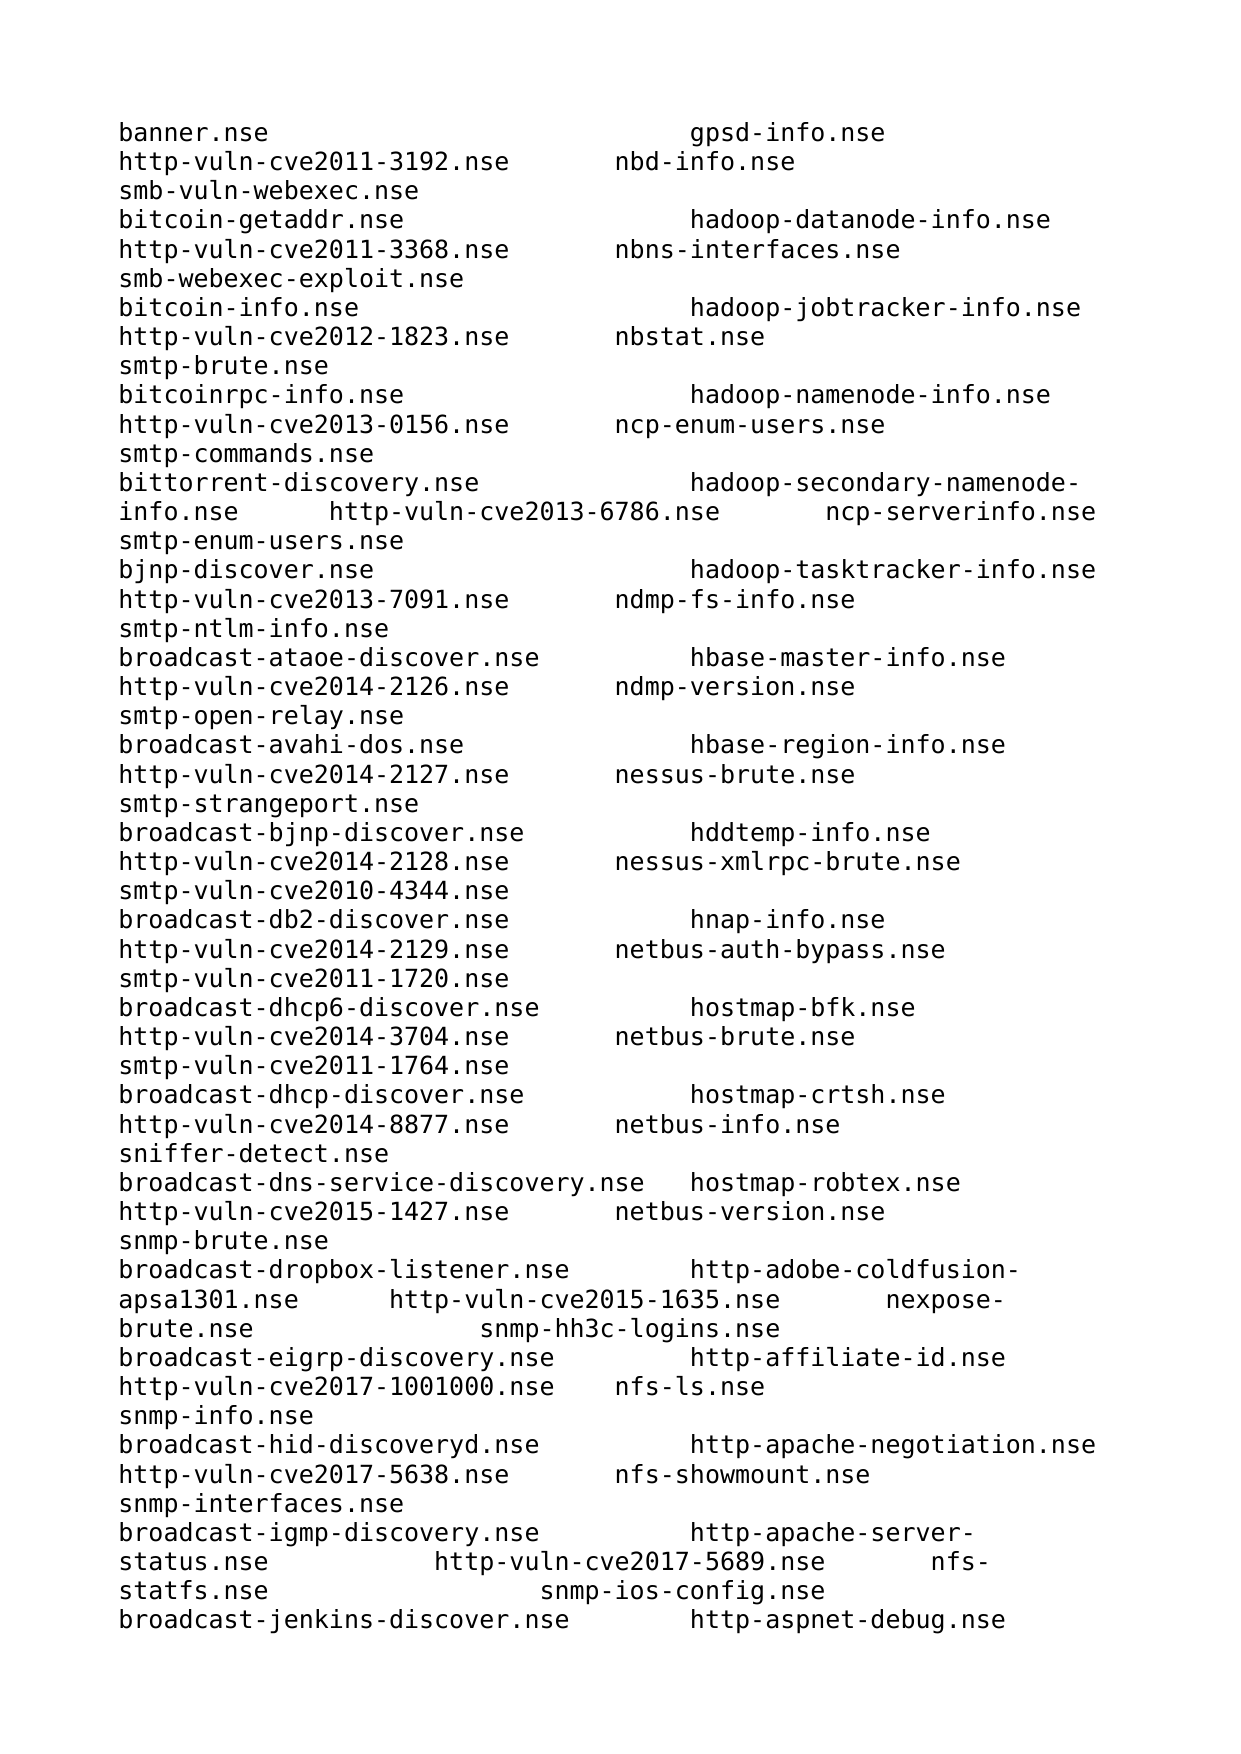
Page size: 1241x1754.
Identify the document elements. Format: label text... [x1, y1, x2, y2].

text banner.nse gpsd-info.nse http-vuln-cve2011-3192.nse nbd-info.nse smb-vuln-webexec.nse bitcoin-getaddr.nse hadoop-datanode-info.nse http-vuln-cve2011-3368.nse nbns-interfaces.nse smb-webexec-exploit.nse bitcoin-info.nse hadoop-jobtracker-info.nse http-vuln-cve2012-1823.nse nbstat.nse smtp-brute.nse bitcoinrpc-info.nse hadoop-namenode-info.nse http-vuln-cve2013-0156.nse ncp-enum-users.nse smtp-commands.nse bittorrent-discovery.nse hadoop-secondary-namenode-info.nse http-vuln-cve2013-6786.nse ncp-serverinfo.nse smtp-enum-users.nse bjnp-discover.nse hadoop-tasktracker-info.nse http-vuln-cve2013-7091.nse ndmp-fs-info.nse smtp-ntlm-info.nse broadcast-ataoe-discover.nse hbase-master-info.nse http-vuln-cve2014-2126.nse ndmp-version.nse smtp-open-relay.nse broadcast-avahi-dos.nse hbase-region-info.nse http-vuln-cve2014-2127.nse nessus-brute.nse smtp-strangeport.nse broadcast-bjnp-discover.nse hddtemp-info.nse http-vuln-cve2014-2128.nse nessus-xmlrpc-brute.nse smtp-vuln-cve2010-4344.nse broadcast-db2-discover.nse hnap-info.nse http-vuln-cve2014-2129.nse netbus-auth-bypass.nse smtp-vuln-cve2011-1720.nse broadcast-dhcp6-discover.nse hostmap-bfk.nse http-vuln-cve2014-3704.nse netbus-brute.nse smtp-vuln-cve2011-1764.nse broadcast-dhcp-discover.nse hostmap-crtsh.nse http-vuln-cve2014-8877.nse netbus-info.nse sniffer-detect.nse broadcast-dns-service-discovery.nse hostmap-robtex.nse http-vuln-cve2015-1427.nse netbus-version.nse snmp-brute.nse broadcast-dropbox-listener.nse http-adobe-coldfusion-apsa1301.nse http-vuln-cve2015-1635.nse nexpose-brute.nse snmp-hh3c-logins.nse broadcast-eigrp-discovery.nse http-affiliate-id.nse http-vuln-cve2017-1001000.nse nfs-ls.nse snmp-info.nse broadcast-hid-discoveryd.nse http-apache-negotiation.nse http-vuln-cve2017-5638.nse nfs-showmount.nse snmp-interfaces.nse broadcast-igmp-discovery.nse http-apache-server-status.nse http-vuln-cve2017-5689.nse nfs-statfs.nse snmp-ios-config.nse broadcast-jenkins-discover.nse http-aspnet-debug.nse [118, 118, 1122, 1635]
